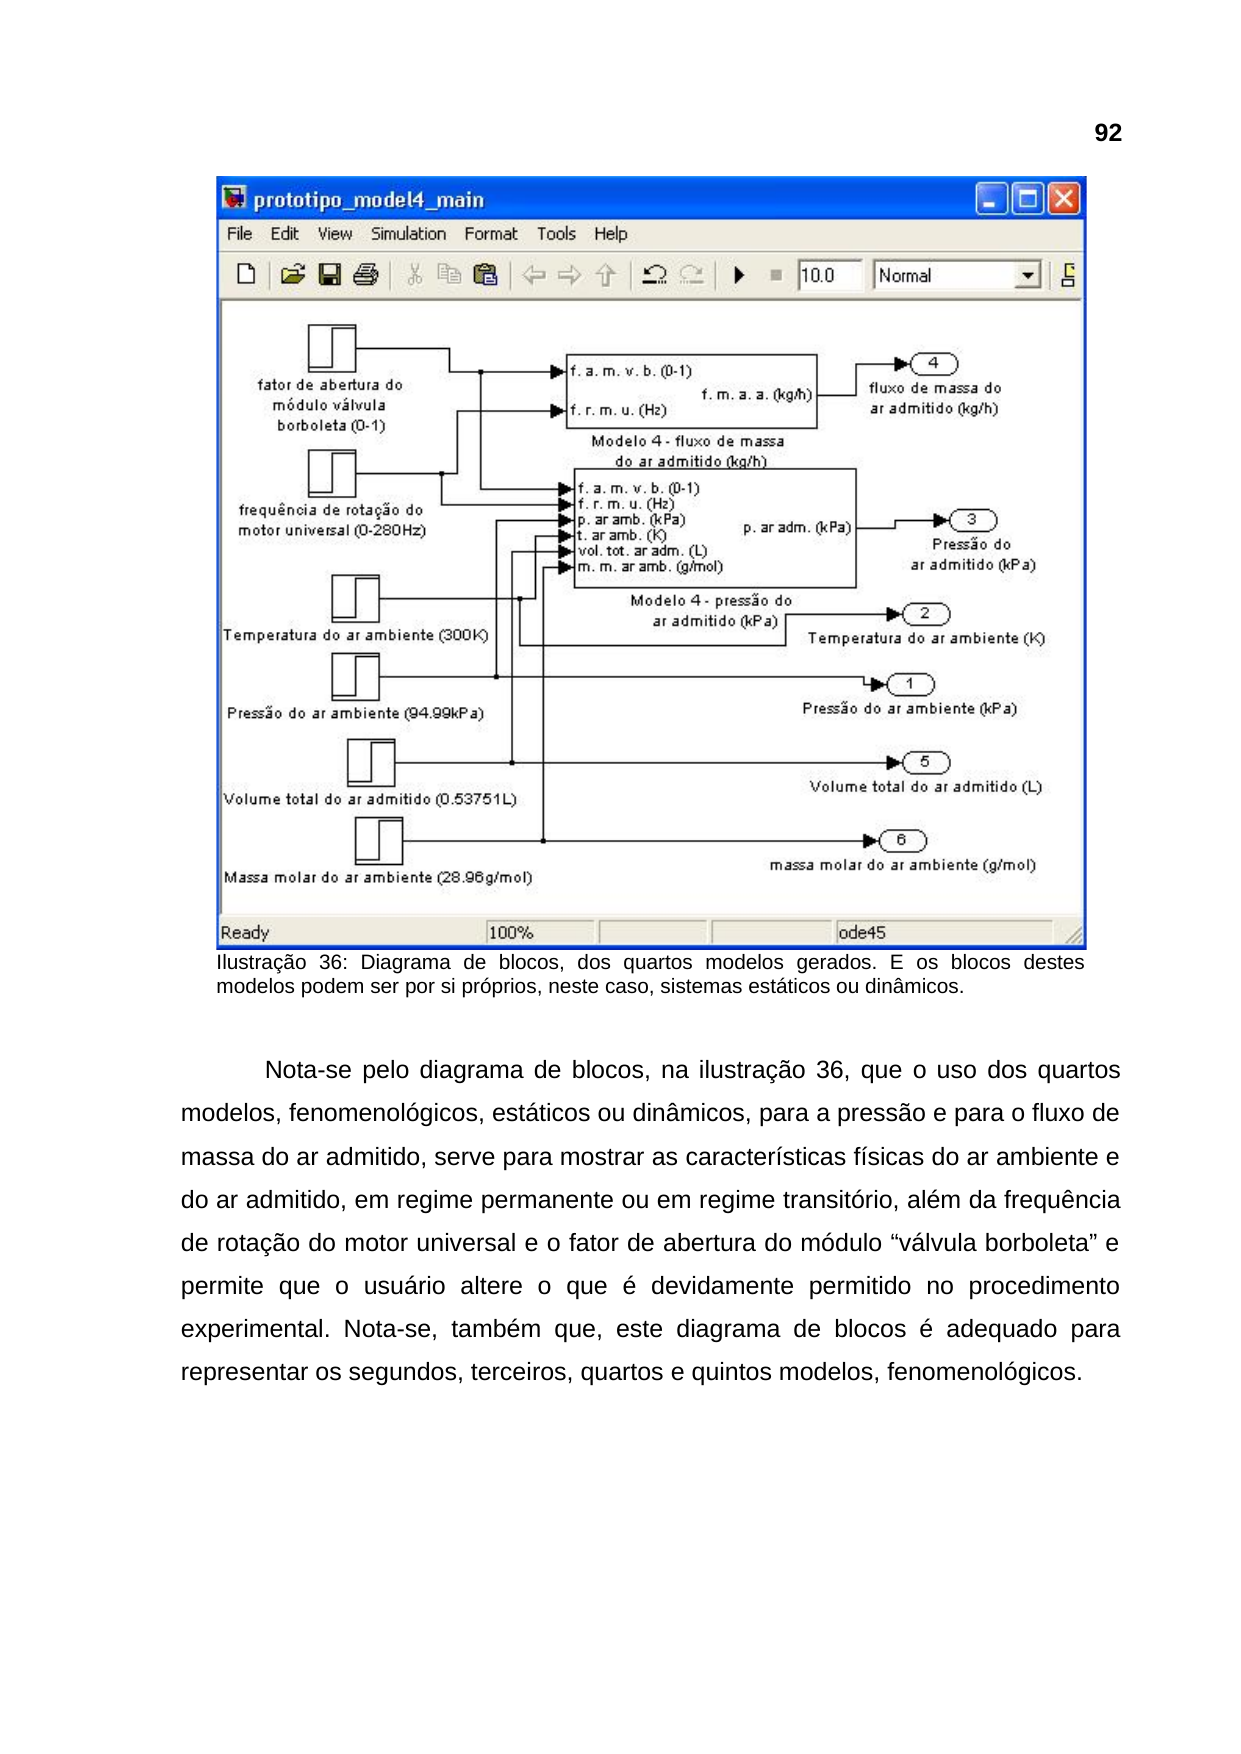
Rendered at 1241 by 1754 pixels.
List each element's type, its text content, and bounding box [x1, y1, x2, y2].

text Nota-se pelo diagrama de blocos, na ilustração 36, que o uso dos quartos modelos, fenomenológicos, estáticos ou dinâmicos, para a pressão e para o fluxo de massa do ar admitido, serve para mostrar as características físicas do ar ambiente e do ar admitido, em regime permanente ou em regime transitório, além da frequência de rotação do motor universal e o fator de abertura do módulo “válvula borboleta” e permite que o usuário altere o que é devidamente permitido no procedimento experimental. Nota-se, também que, este diagrama de blocos é adequado para representar os segundos, terceiros, quartos e quintos modelos, fenomenológicos. [181, 1055, 1122, 1386]
picture [216, 176, 1087, 950]
text Ilustração 36: Diagrama de blocos, dos quartos modelos gerados. E os blocos destes modelos podem ser por si próprios, neste caso, sistemas estáticos ou dinâmicos. [216, 950, 1086, 998]
